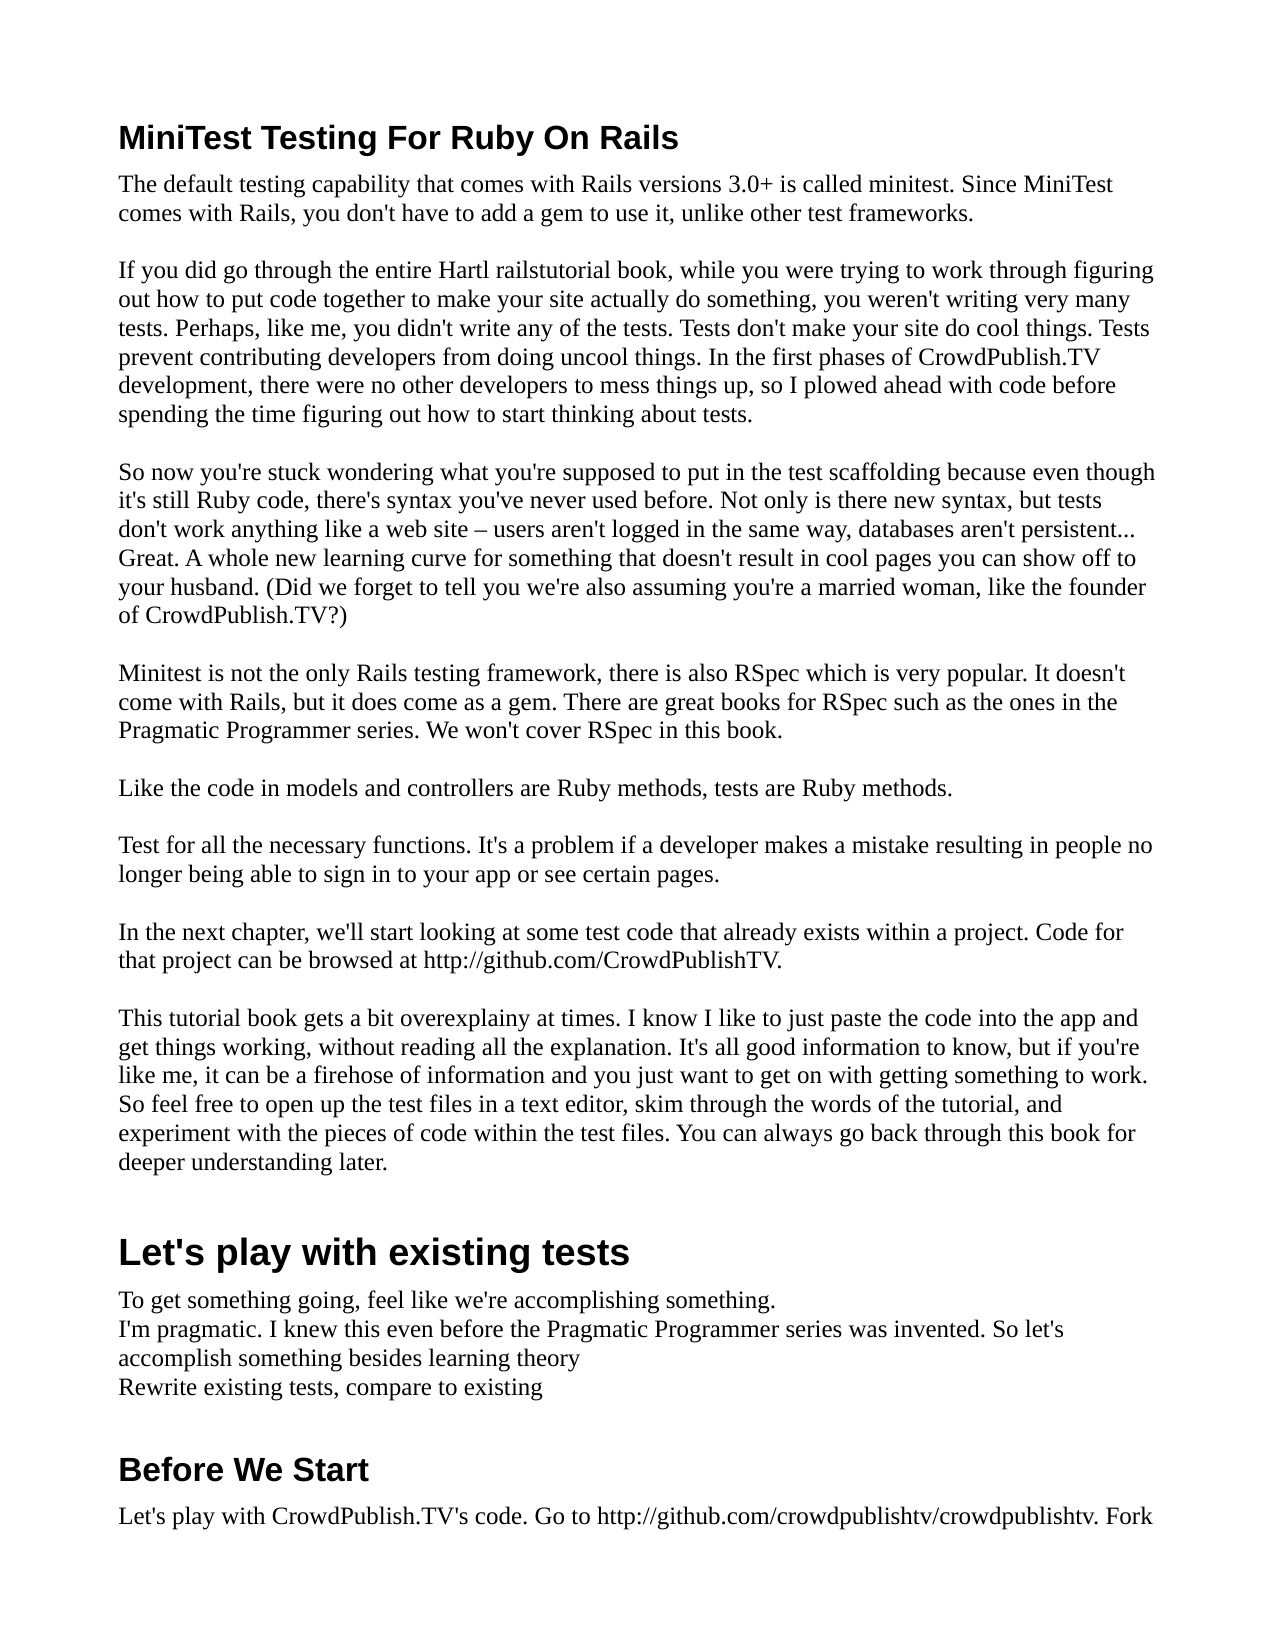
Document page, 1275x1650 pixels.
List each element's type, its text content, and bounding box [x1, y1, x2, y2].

text Minitest is not the only Rails testing framework, there is also RSpec which is very popular. It doesn't come with Rails, but it does come as a gem. There are great books for RSpec such as the ones in the Pragmatic Programmer series. We won't cover RSpec in this book. [118, 658, 1157, 744]
text To get something going, feel like we're accomplishing something. [118, 1285, 1157, 1314]
text Rewrite existing tests, compare to existing [118, 1372, 1157, 1400]
subtitle MiniTest Testing For Ruby On Rails [118, 118, 1157, 157]
subtitle Let's play with existing tests [118, 1229, 1157, 1273]
text If you did go through the entire Hartl railstutorial book, while you were trying to work through figuring out how to put code together to make your site actually do something, you weren't writing very many tests. Perhaps, like me, you didn't write any of the tests. Tests don't make your site do cool things. Tests prevent contributing developers from doing uncool things. In the first phases of CrowdPublish.TV development, there were no other developers to mess things up, so I plowed ahead with code before spending the time figuring out how to start thinking about tests. [118, 256, 1157, 428]
text In the next chapter, we'll start looking at some test code that already exists within a project. Code for that project can be browsed at http://github.com/CrowdPublishTV. [118, 917, 1157, 974]
text This tutorial book gets a bit overexplainy at times. I know I like to just paste the code into the app and get things working, without reading all the explanation. It's all good information to know, but if you're like me, it can be a firehose of information and you just want to get on with getting something to work. So feel free to open up the test files in a text editor, skim through the words of the tutorial, and experiment with the pieces of code within the test files. You can always go back through this book for deeper understanding later. [118, 1003, 1157, 1176]
text I'm pragmatic. I knew this even before the Pragmatic Programmer series was invented. So let's accomplish something besides learning theory [118, 1314, 1157, 1372]
text Test for all the necessary functions. It's a problem if a developer makes a mistake resulting in people no longer being able to sign in to your app or see certain pages. [118, 831, 1157, 888]
text The default testing capability that comes with Rails versions 3.0+ is called minitest. Since MiniTest comes with Rails, you don't have to add a gem to use it, unlike other test frameworks. [118, 169, 1157, 227]
text So now you're stuck wondering what you're supposed to put in the test scaffolding because even though it's still Ruby code, there's syntax you've never used before. Not only is there new syntax, but tests don't work anything like a web site – users aren't logged in the same way, databases aren't persistent... Great. A whole new learning curve for something that doesn't result in cool pages you can show off to your husband. (Did we forget to tell you we're also assuming you're a married woman, like the founder of CrowdPublish.TV?) [118, 457, 1157, 629]
text Let's play with CrowdPublish.TV's code. Go to http://github.com/crowdpublishtv/crowdpublishtv. Fork [118, 1501, 1157, 1530]
text Like the code in models and controllers are Ruby methods, tests are Ruby methods. [118, 773, 1157, 802]
subtitle Before We Start [118, 1450, 1157, 1489]
